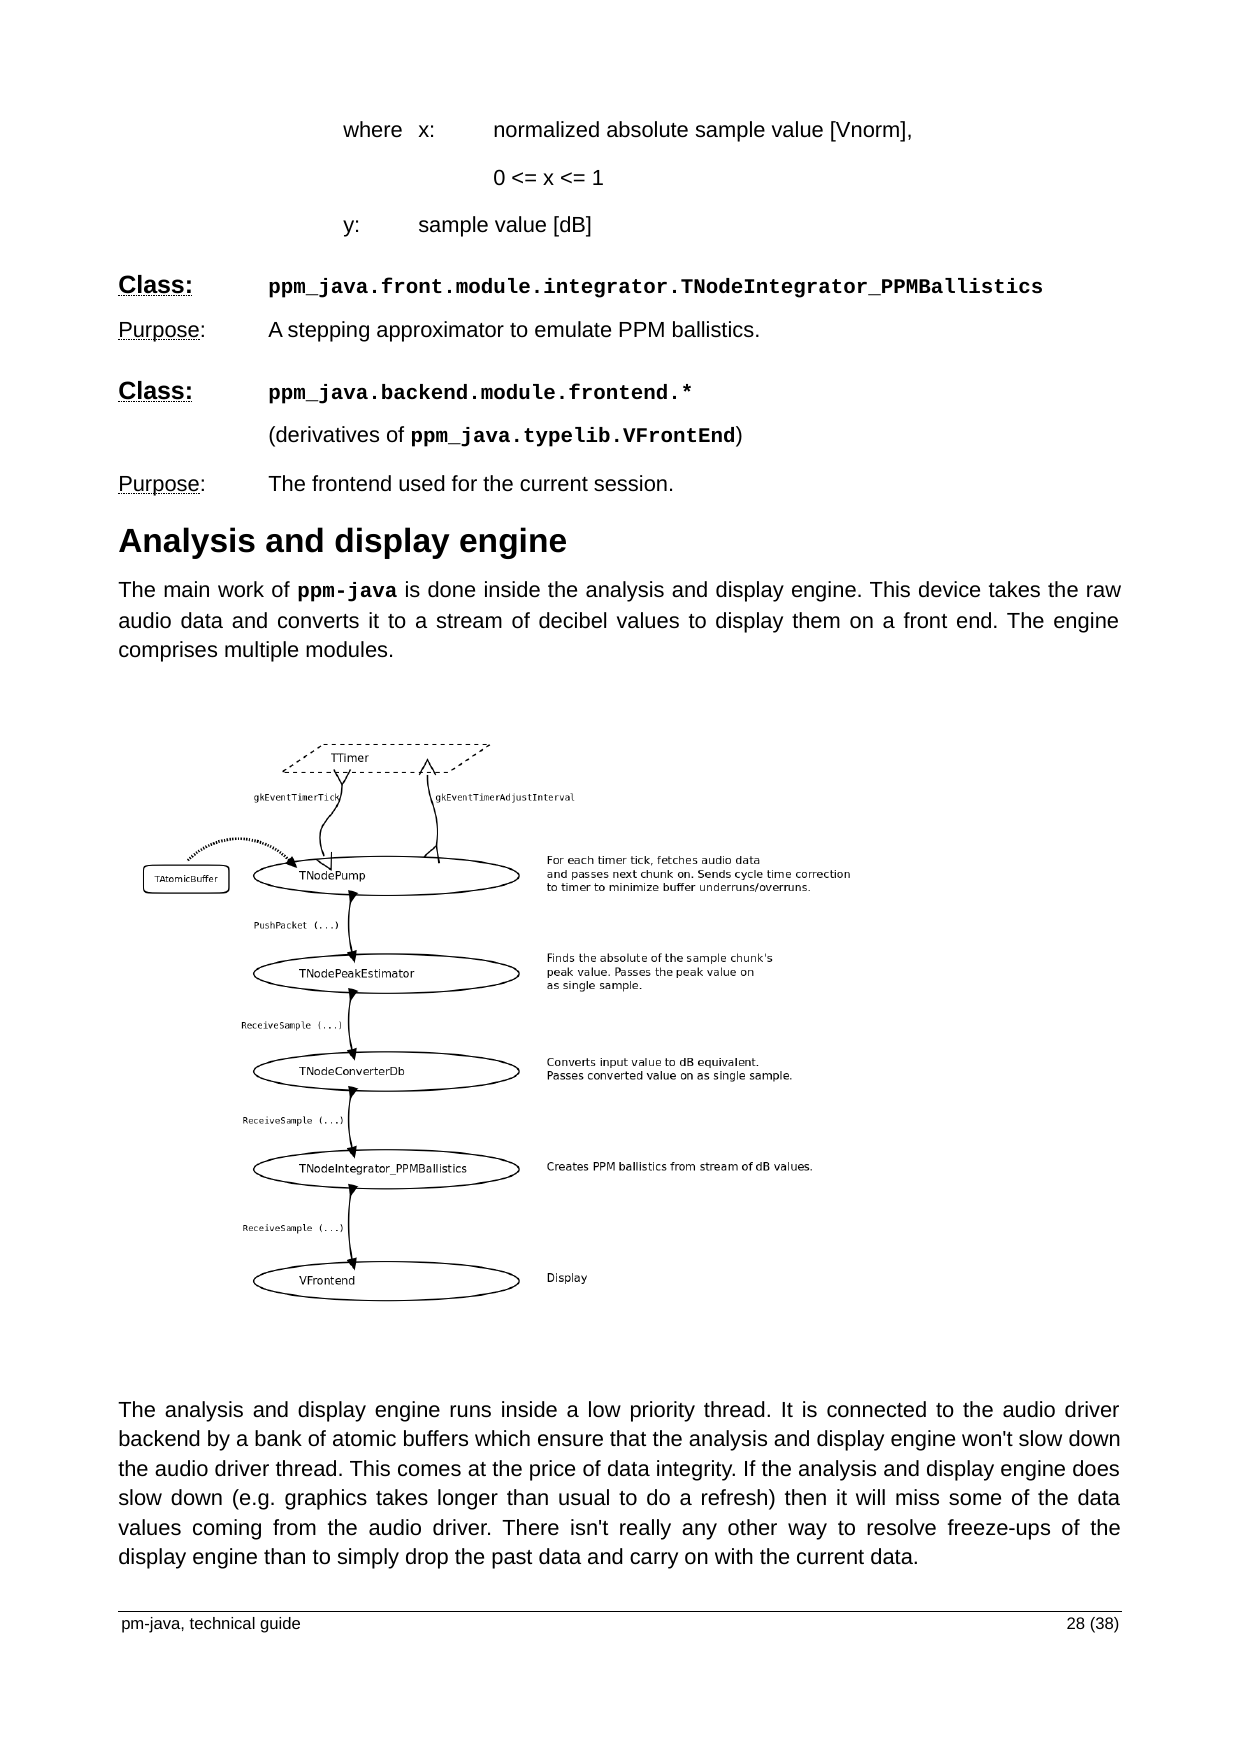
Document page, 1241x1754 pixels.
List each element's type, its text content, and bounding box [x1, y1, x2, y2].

text 0 <= x <= 1 [118, 165, 1122, 190]
text The analysis and display engine runs inside a low priority thread. It is connected to the audio driver backend by a bank of atomic buffers which ensure that the analysis and display engine won't slow down the audio driver thread. This comes at the price of data integrity. If the analysis and display engine does slow down (e.g. graphics takes longer than usual to do a refresh) then it will miss some of the data values coming from the audio driver. There isn't really any other way to resolve freeze-ups of the display engine than to simply drop the past data and carry on with the current data. [118, 1398, 1122, 1569]
subtitle Class: ppm_java.front.module.integrator.TNodeIntegrator_PPMBallistics [118, 271, 1122, 300]
subtitle Analysis and display engine [118, 522, 1122, 560]
text y: sample value [dB] [118, 212, 1122, 237]
text Purpose: The frontend used for the current session. [118, 472, 1122, 497]
text (derivatives of ppm_java.typelib.VFrontEnd) [118, 423, 1122, 449]
text Purpose: A stepping approximator to emulate PPM ballistics. [118, 318, 1122, 342]
text The main work of ppm-java is done inside the analysis and display engine. This device takes the raw audio data and converts it to a stream of decibel values to display them on a front end. The engine comprises multiple modules. [118, 577, 1122, 662]
subtitle Class: ppm_java.backend.module.frontend.* [118, 377, 1122, 405]
picture [127, 728, 851, 1317]
text where x: normalized absolute sample value [Vnorm], [118, 118, 1122, 143]
